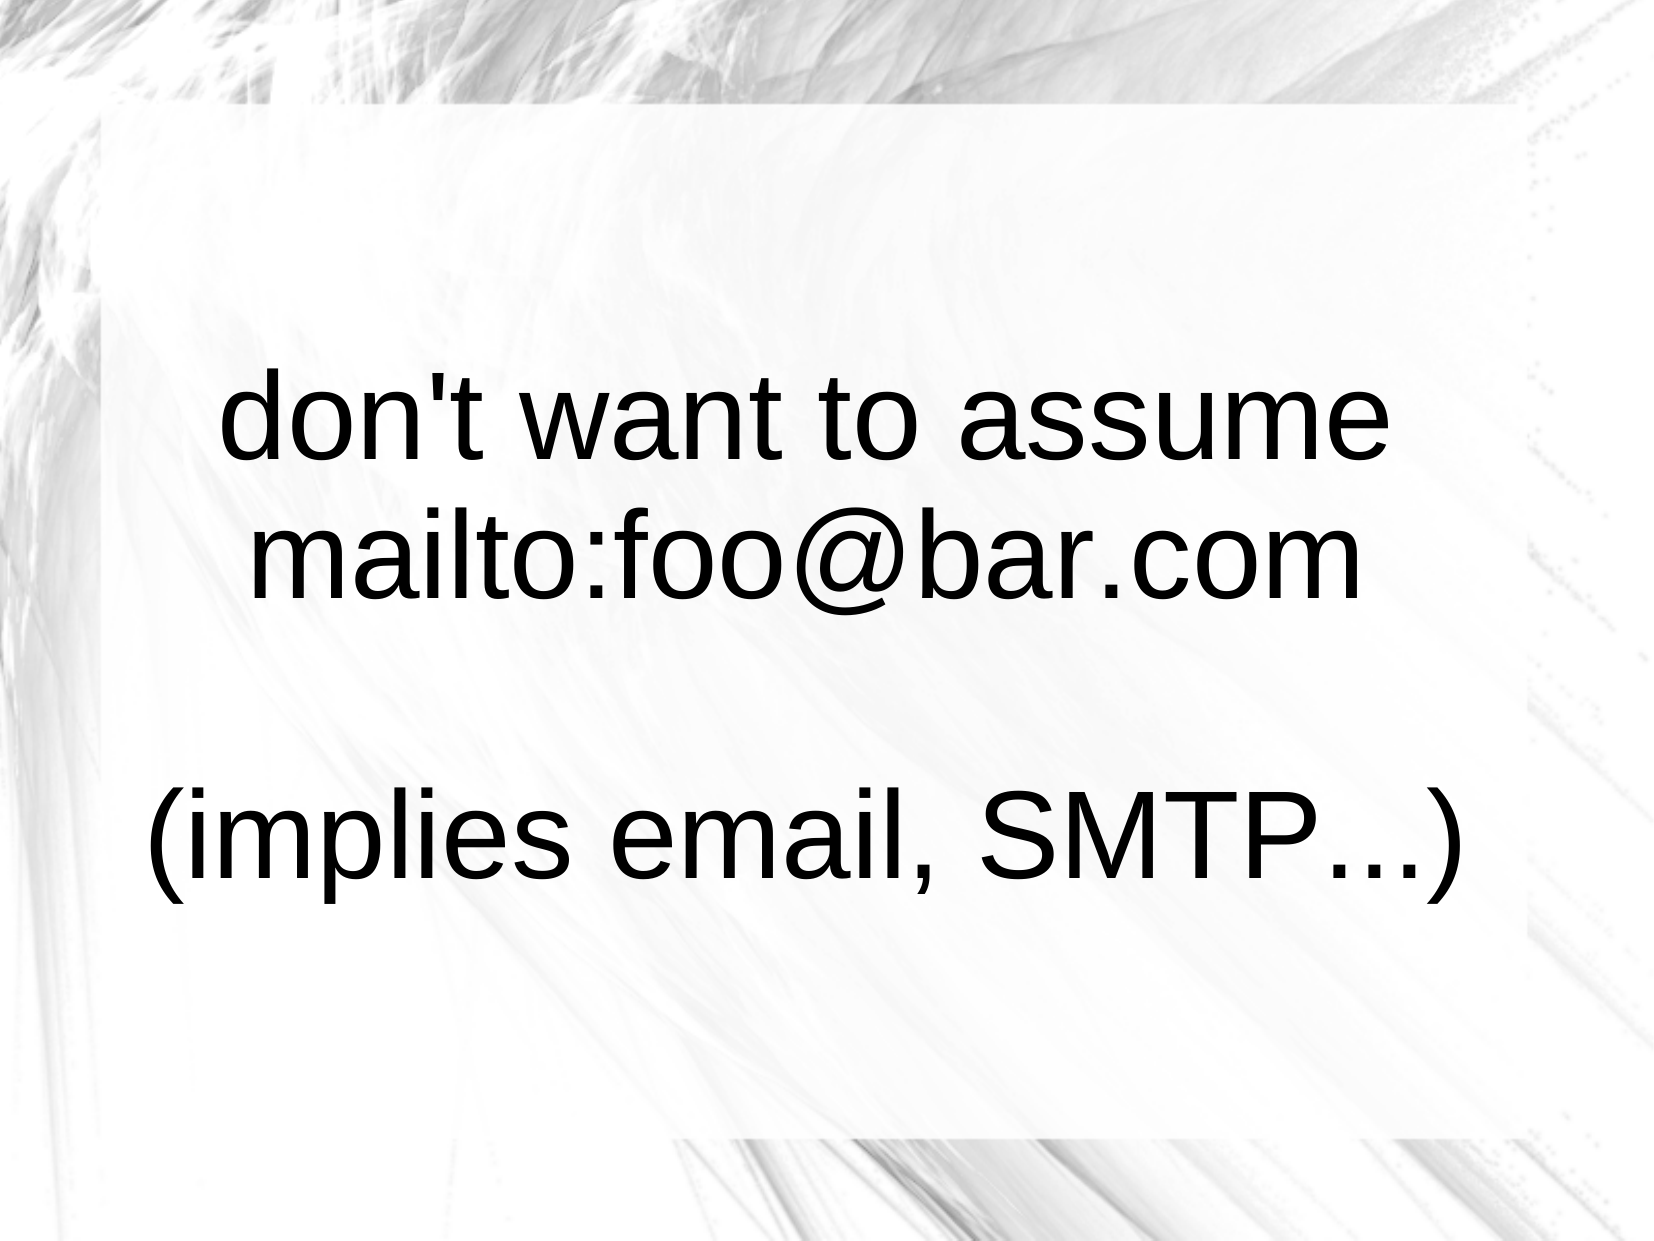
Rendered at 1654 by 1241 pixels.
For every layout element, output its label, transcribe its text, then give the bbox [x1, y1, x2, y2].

picture [0, 0, 1654, 1241]
subtitle don't want to assume mailto:foo@bar.com (implies email, SMTP...) [112, 112, 1501, 1139]
